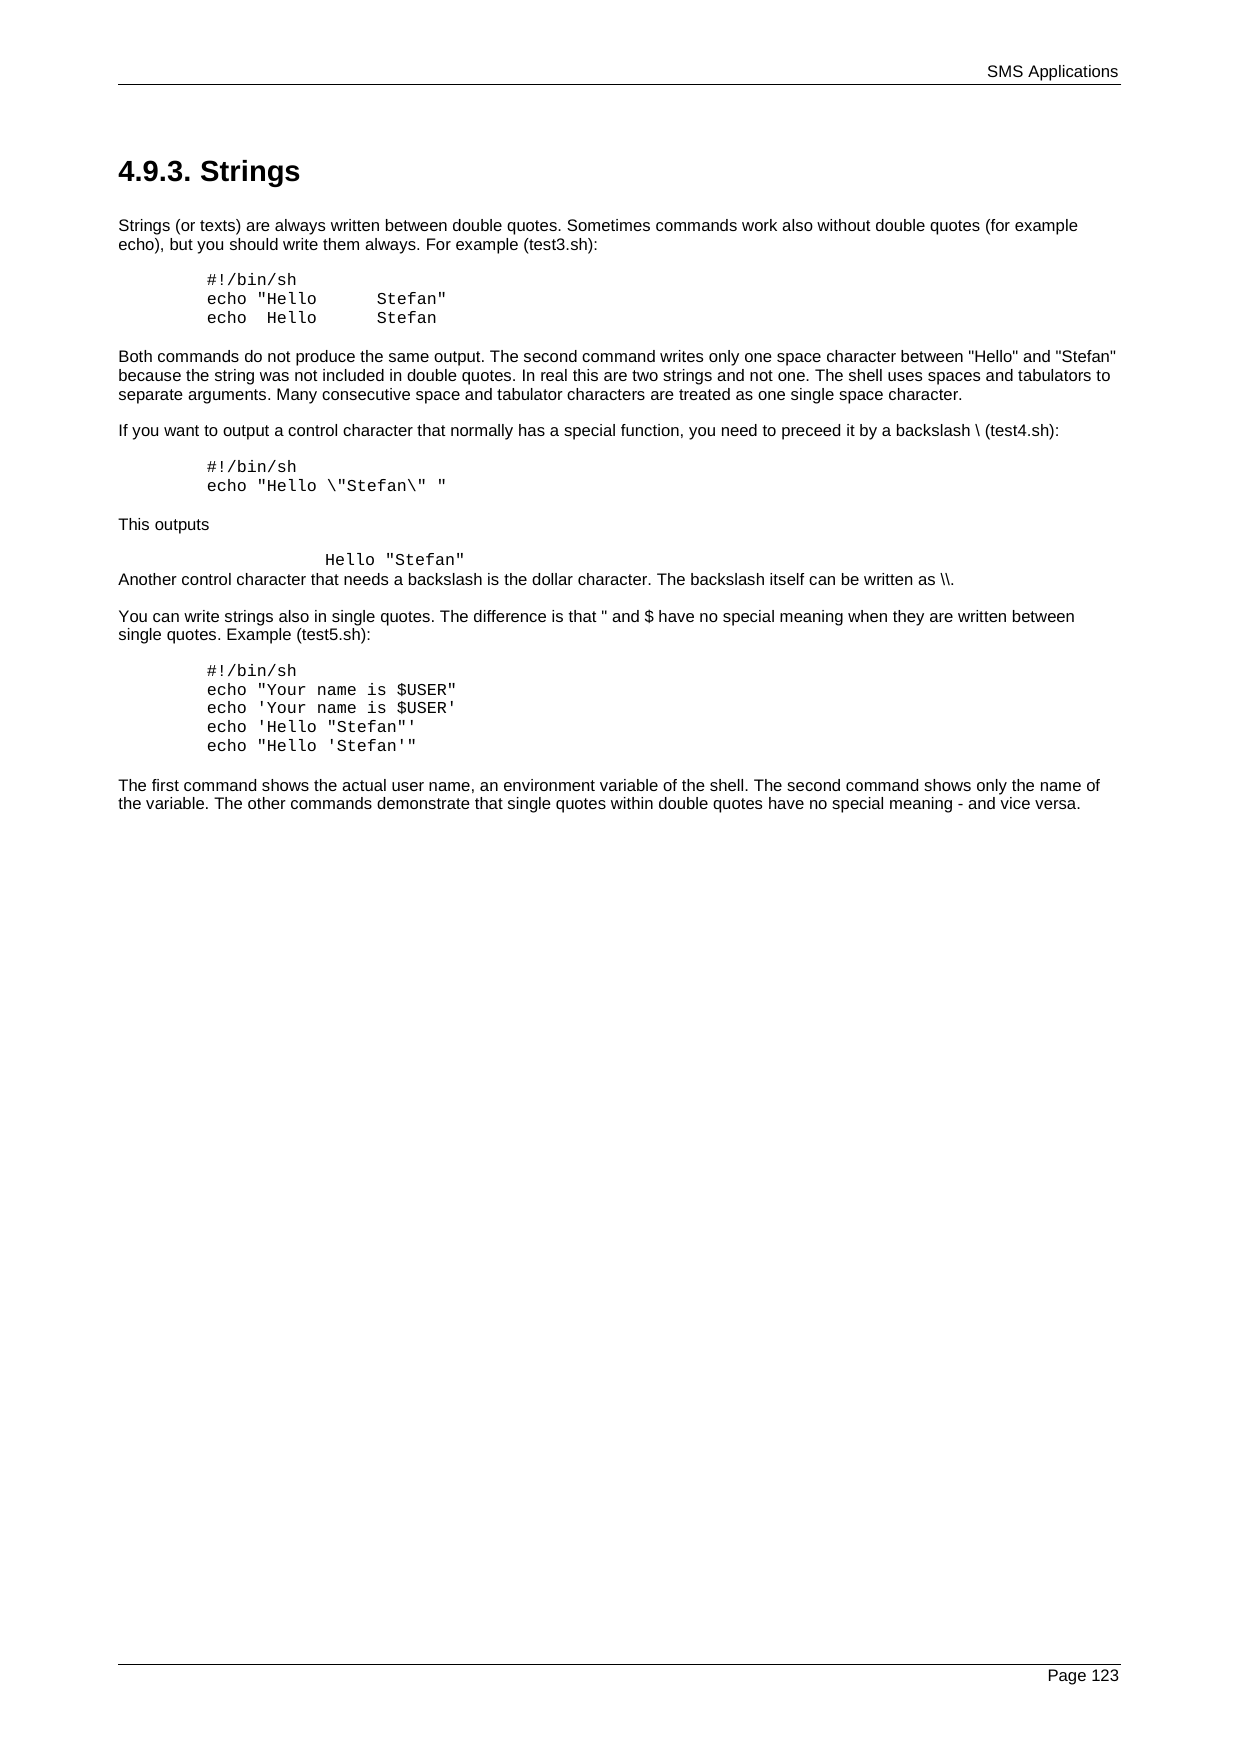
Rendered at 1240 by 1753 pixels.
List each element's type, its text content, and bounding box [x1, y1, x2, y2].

text If you want to output a control character that normally has a special function, you need to preceed it by a backslash \ (test4.sh): [118, 422, 1121, 440]
text #!/bin/sh echo "Hello Stefan" echo Hello Stefan [207, 272, 1121, 329]
text You can write strings also in single quotes. The difference is that " and $ have no special meaning when they are written between single quotes. Example (test5.sh): [118, 607, 1121, 644]
text Strings (or texts) are always written between double quotes. Sometimes commands work also without double quotes (for example echo), but you should write them always. For example (test3.sh): [118, 217, 1121, 254]
text #!/bin/sh echo "Hello \"Stefan\" " [207, 458, 1121, 496]
text Both commands do not produce the same output. The second command writes only one space character between "Hello" and "Stefan" because the string was not included in double quotes. In real this are two strings and not one. The shell uses spaces and tabulators to separate arguments. Many consecutive space and tabulator characters are treated as one single space character. [118, 348, 1121, 404]
text This outputs [118, 515, 1121, 534]
text Hello "Stefan" [207, 551, 1121, 570]
text #!/bin/sh echo "Your name is $USER" echo 'Your name is $USER' echo 'Hello "Stefan"' echo "Hello 'Stefan'" [207, 662, 1121, 757]
subtitle Strings [118, 154, 1121, 187]
text Another control character that needs a backslash is the dollar character. The backslash itself can be written as \\. [118, 570, 1121, 589]
text The first command shows the actual user name, an environment variable of the shell. The second command shows only the name of the variable. The other commands demonstrate that single quotes within double quotes have no special meaning - and vice versa. [118, 776, 1121, 813]
